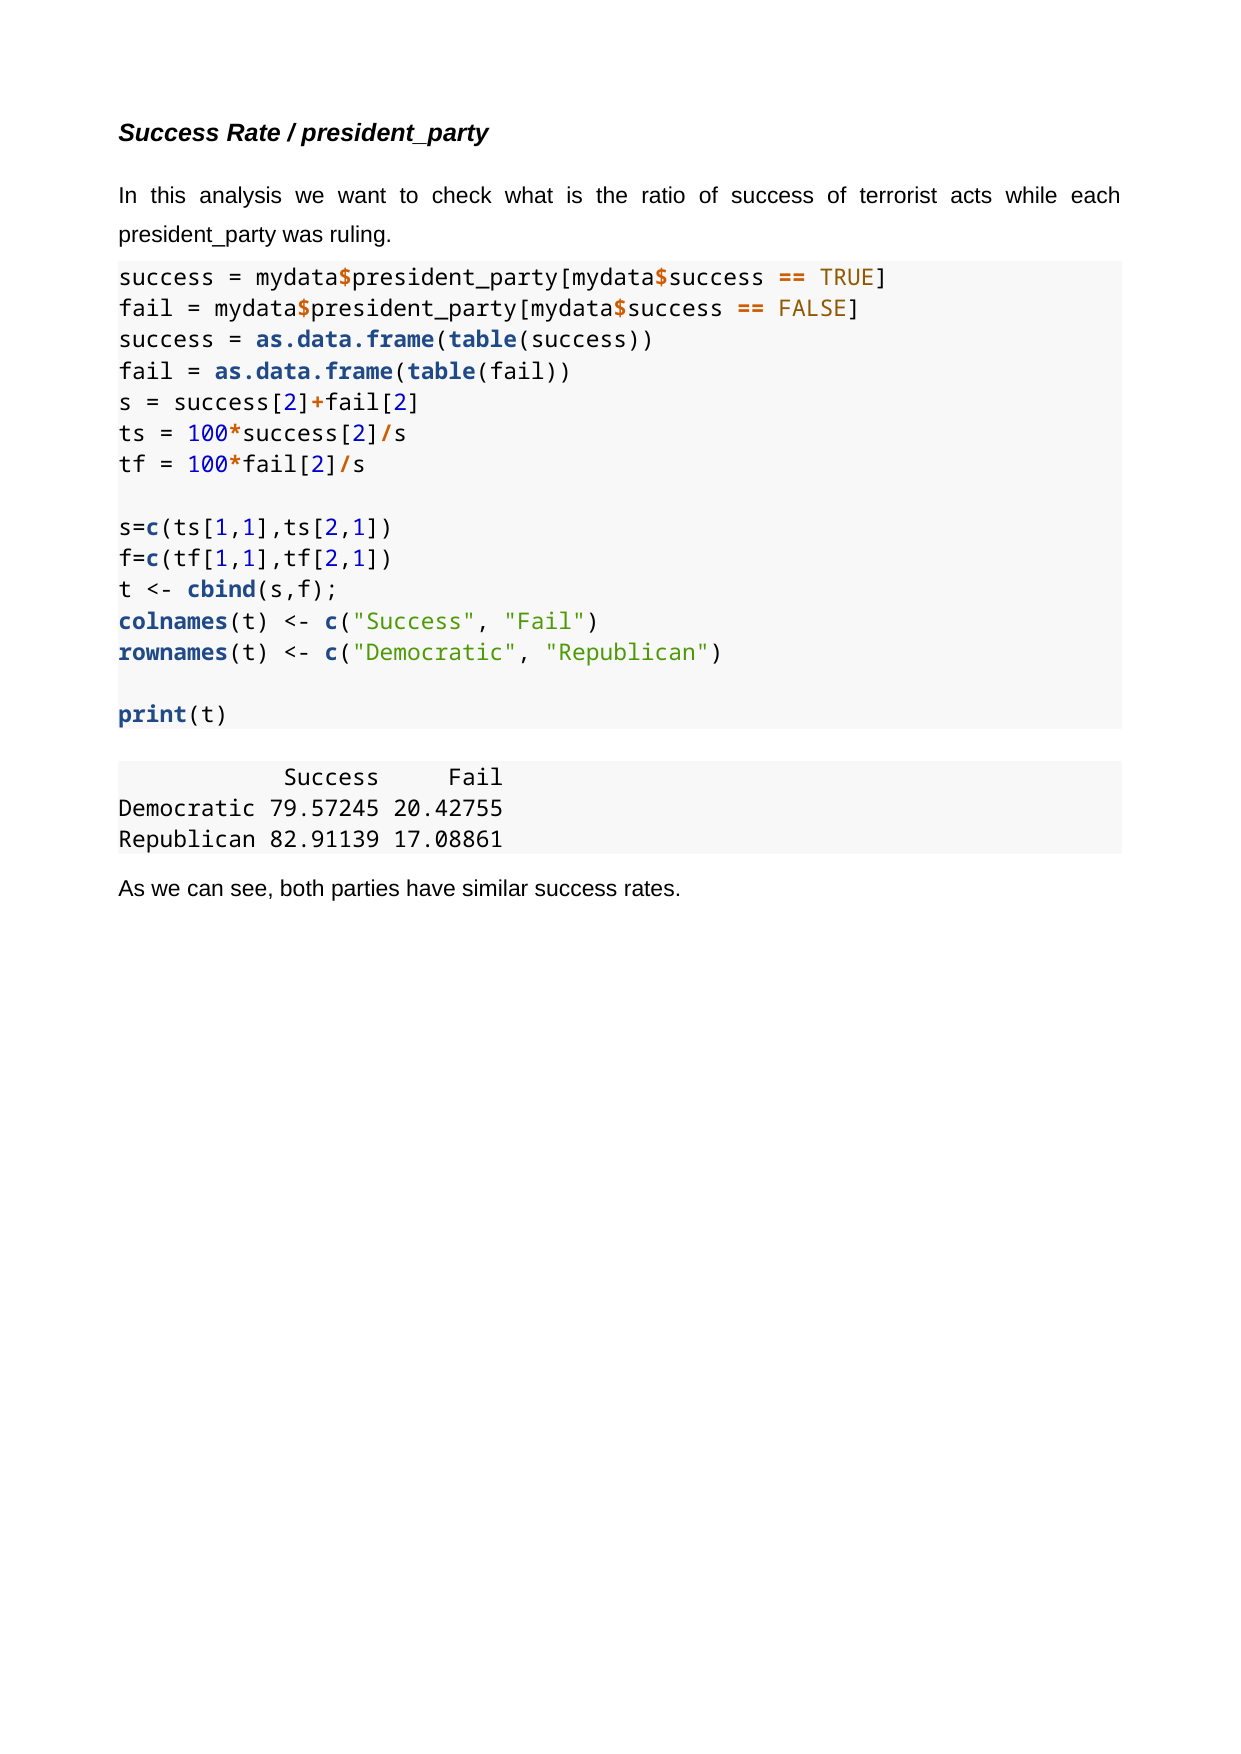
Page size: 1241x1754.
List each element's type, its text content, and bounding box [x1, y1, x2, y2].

text In this analysis we want to check what is the ratio of success of terrorist acts while each president_party was ruling. [118, 182, 1122, 248]
subtitle Success Rate / president_party [118, 118, 1122, 147]
text Success Fail Democratic 79.57245 20.42755 Republican 82.91139 17.08861 [118, 761, 1122, 854]
text As we can see, both parties have similar success rates. [118, 875, 1122, 902]
text success = mydata$president_party[mydata$success == TRUE] fail = mydata$president_party[mydata$success == FALSE] success = as.data.frame(table(success)) fail = as.data.frame(table(fail)) s = success[2]+fail[2] ts = 100*success[2]/s tf = 100*fail[2]/s s=c(ts[1,1],ts[2,1]) f=c(tf[1,1],tf[2,1]) t <- cbind(s,f); colnames(t) <- c("Success", "Fail") rownames(t) <- c("Democratic", "Republican") print(t) [118, 261, 1122, 729]
